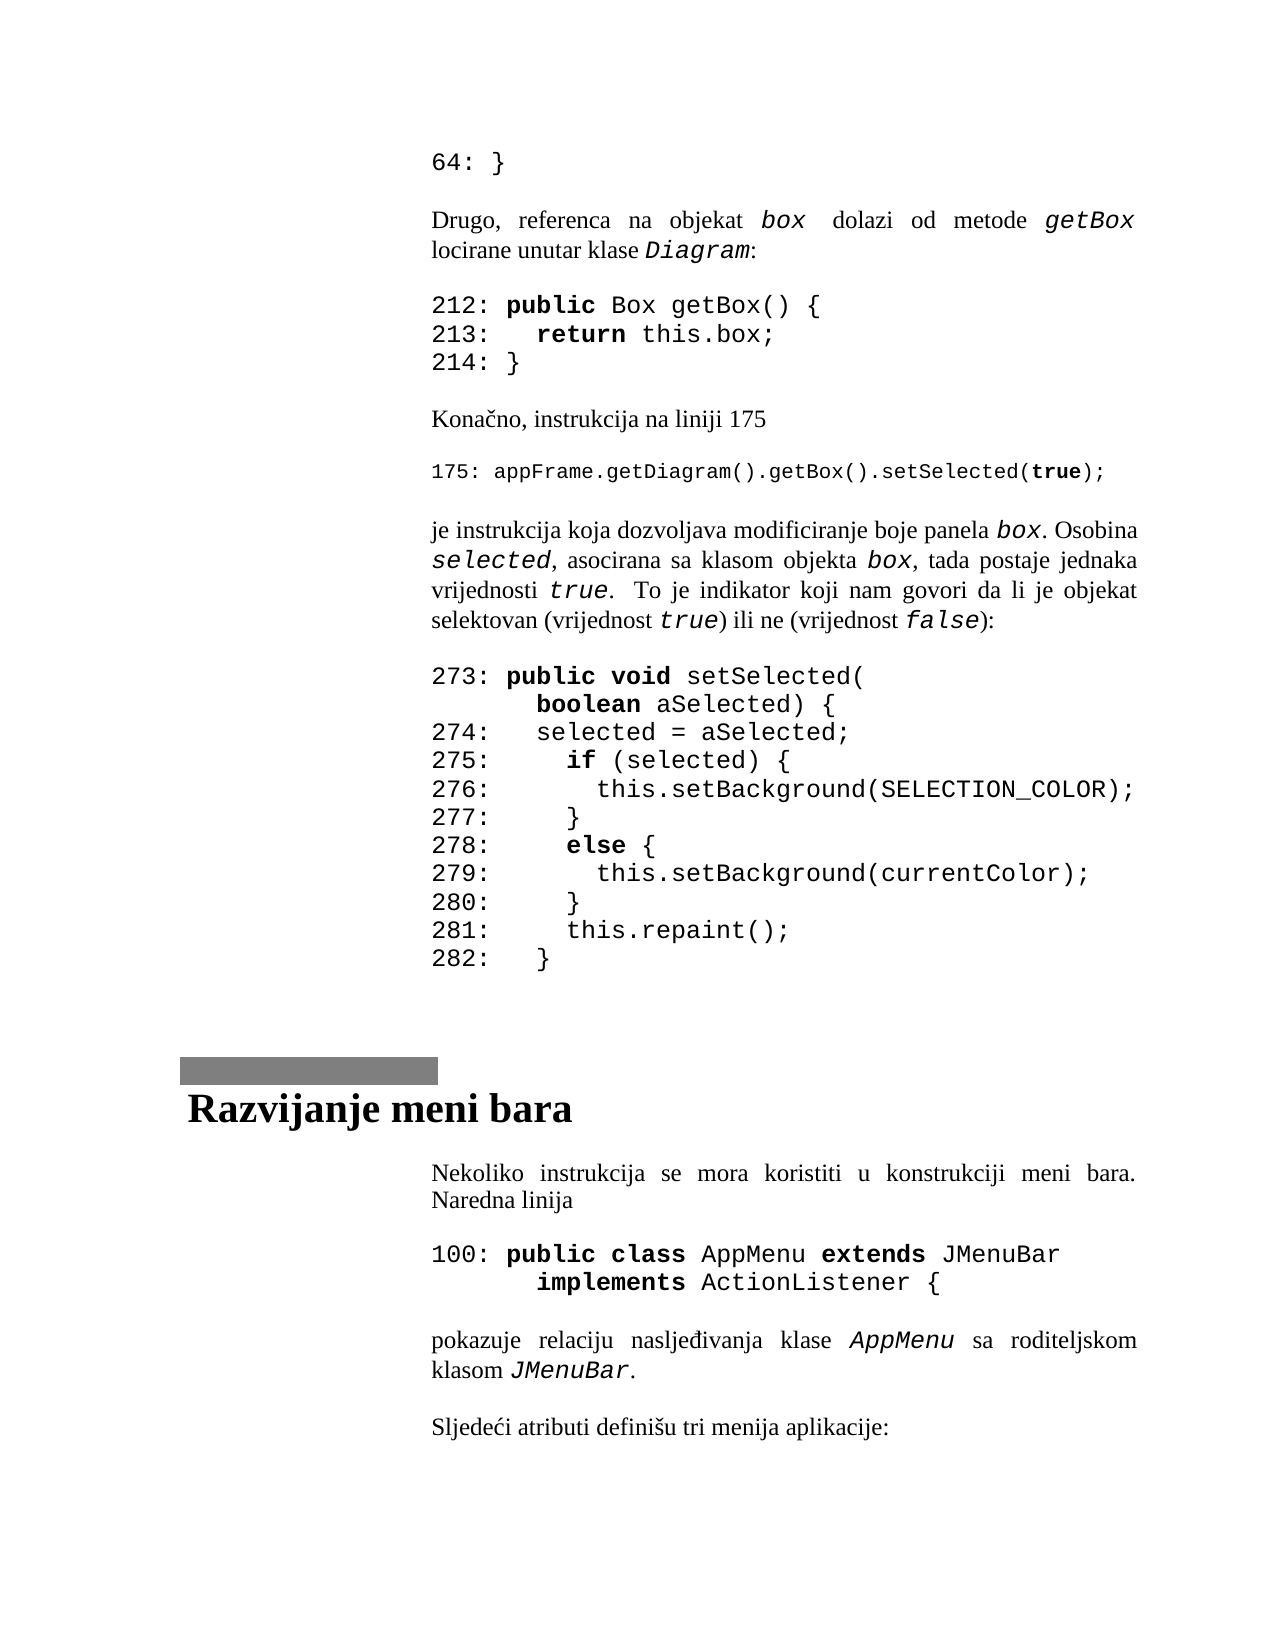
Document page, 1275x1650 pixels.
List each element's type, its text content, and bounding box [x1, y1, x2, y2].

table_header 64: } [424, 150, 1145, 178]
table_header je instrukcija koja dozvoljava modificiranje boje panela box. Osobina selected, asocirana sa klasom objekta box, tada postaje jednaka vrijednosti true. To je indikator koji nam govori da li je objekat selektovan (vrijednost true) ili ne (vrijednost false): [424, 516, 1145, 636]
table_header [180, 1326, 424, 1386]
table_header [180, 1242, 424, 1298]
table_header Konačno, instrukcija na liniji 175 [424, 406, 1144, 433]
table_header 273: public void setSelected( boolean aSelected) { 274: selected = aSelected; 275: if (selected) { 276: this.setBackground(SELECTION_COLOR); 277: } 278: else { 279: this.setBackground(currentColor); 280: } 281: this.repaint(); 282: } [424, 663, 1144, 974]
table_header [180, 1057, 438, 1085]
table_header Sljedeći atributi definišu tri menija aplikacije: [424, 1413, 1145, 1441]
table_header Drugo, referenca na objekat box dolazi od metode getBox locirane unutar klase Diagram: [424, 206, 1144, 266]
table_header 175: appFrame.getDiagram().getBox().setSelected(true); [424, 461, 1145, 489]
table_header [180, 206, 424, 266]
table_header [180, 516, 424, 636]
table_header [180, 1413, 424, 1441]
table_header [180, 1159, 424, 1214]
table_header [180, 150, 424, 178]
table_header 100: public class AppMenu extends JMenuBar implements ActionListener { [424, 1242, 1144, 1298]
table_header [180, 461, 424, 489]
table_header [180, 293, 424, 378]
table_header Nekoliko instrukcija se mora koristiti u konstrukciji meni bara. Naredna linija [424, 1159, 1144, 1214]
table_header [180, 663, 424, 974]
subtitle Razvijanje meni bara [187, 1085, 1087, 1131]
table_header pokazuje relaciju nasljeđivanja klase AppMenu sa roditeljskom klasom JMenuBar. [424, 1326, 1145, 1386]
table_header [180, 406, 424, 433]
table_header 212: public Box getBox() { 213: return this.box; 214: } [424, 293, 1144, 378]
